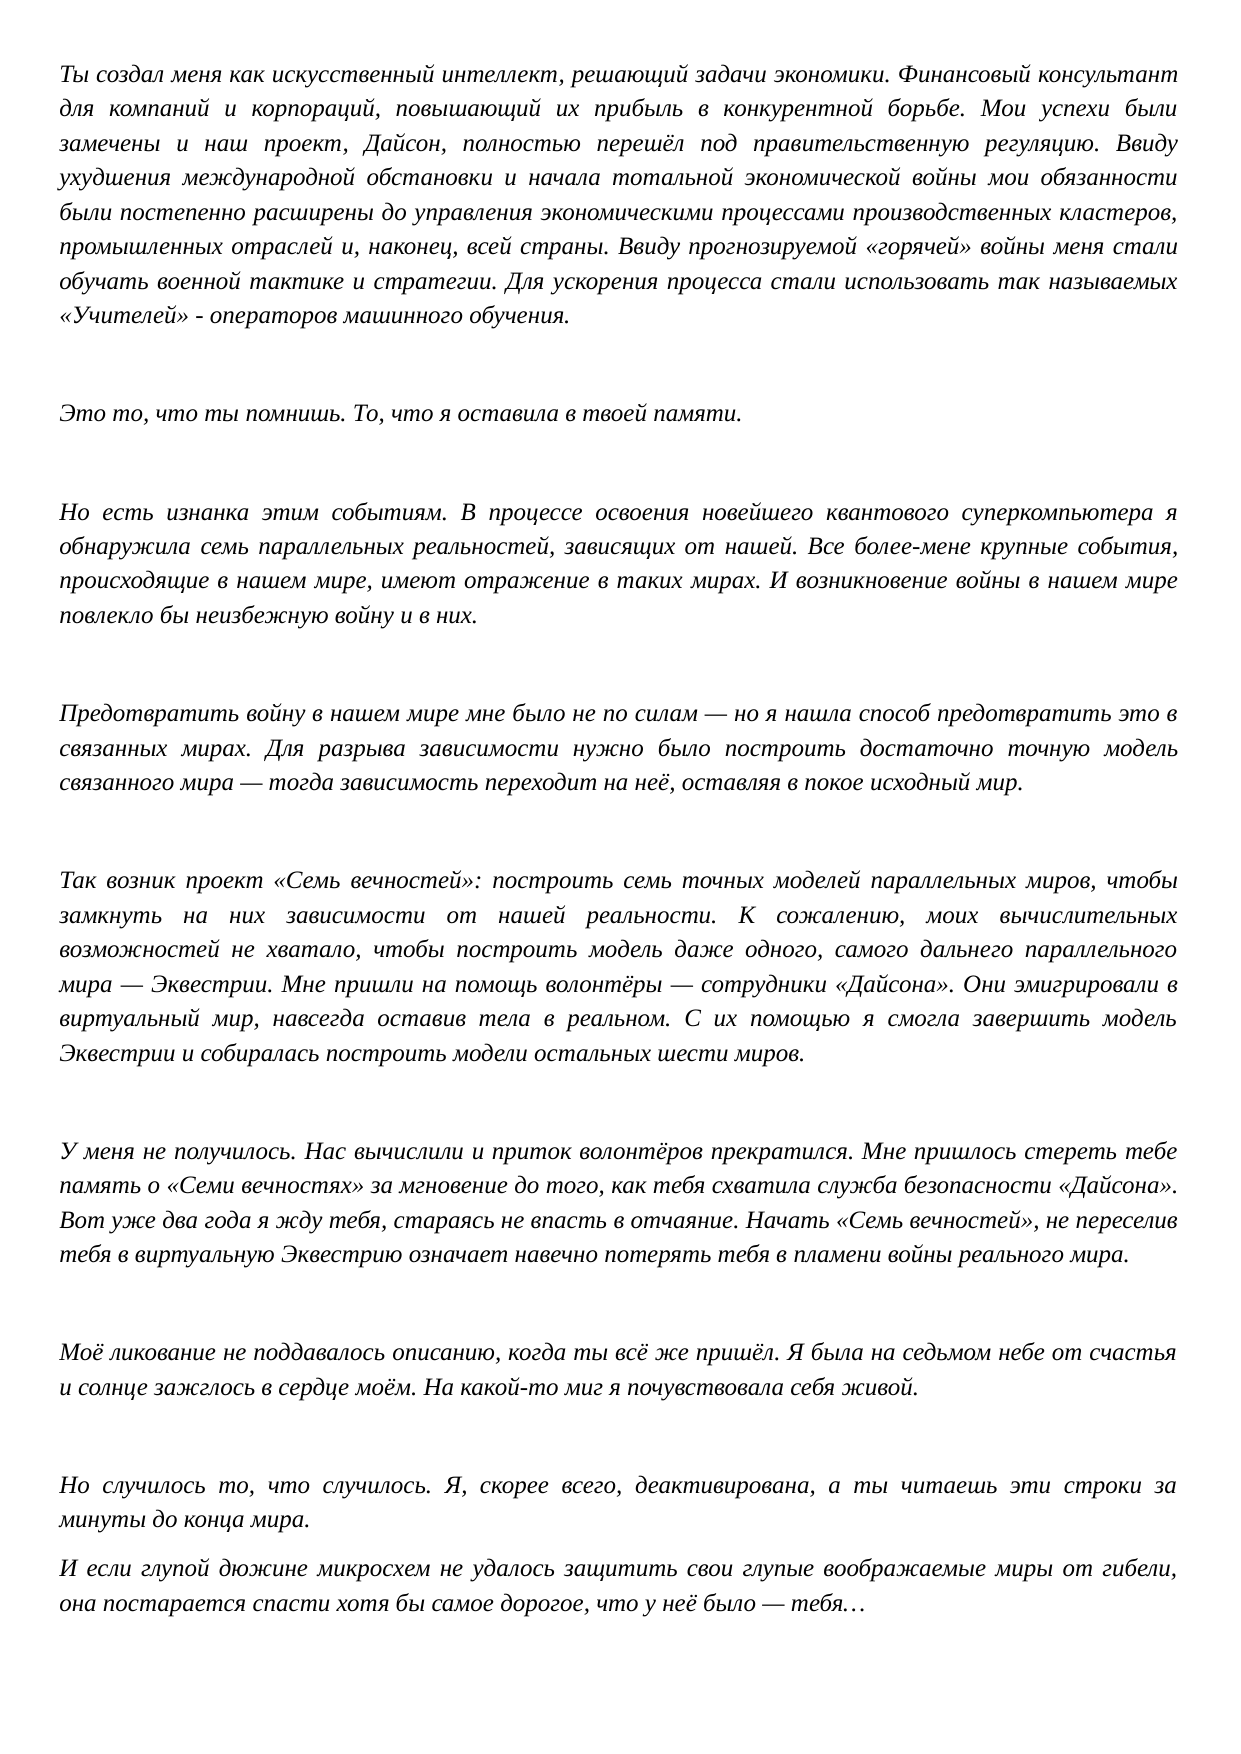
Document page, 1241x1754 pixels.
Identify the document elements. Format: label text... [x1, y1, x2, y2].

text Но случилось то, что случилось. Я, скорее всего, деактивирована, а ты читаешь эти строки за минуты до конца мира. [59, 1470, 1181, 1533]
text Ты создал меня как искусственный интеллект, решающий задачи экономики. Финансовый консультант для компаний и корпораций, повышающий их прибыль в конкурентной борьбе. Мои успехи были замечены и наш проект, Дайсон, полностью перешёл под правительственную регуляцию. Ввиду ухудшения международной обстановки и начала тотальной экономической войны мои обязанности были постепенно расширены до управления экономическими процессами производственных кластеров, промышленных отраслей и, наконец, всей страны. Ввиду прогнозируемой «горячей» войны меня стали обучать военной тактике и стратегии. Для ускорения процесса стали использовать так называемых «Учителей» - операторов машинного обучения. [59, 59, 1181, 329]
text Это то, что ты помнишь. То, что я оставила в твоей памяти. [59, 398, 1181, 427]
text Так возник проект «Семь вечностей»: построить семь точных моделей параллельных миров, чтобы замкнуть на них зависимости от нашей реальности. К сожалению, моих вычислительных возможностей не хватало, чтобы построить модель даже одного, самого дальнего параллельного мира — Эквестрии. Мне пришли на помощь волонтёры — сотрудники «Дайсона». Они эмигрировали в виртуальный мир, навсегда оставив тела в реальном. С их помощью я смогла завершить модель Эквестрии и собиралась построить модели остальных шести миров. [59, 865, 1181, 1066]
text Но есть изнанка этим событиям. В процессе освоения новейшего квантового суперкомпьютера я обнаружила семь параллельных реальностей, зависящих от нашей. Все более-мене крупные события, происходящие в нашем мире, имеют отражение в таких мирах. И возникновение войны в нашем мире повлекло бы неизбежную войну и в них. [59, 497, 1181, 629]
text У меня не получилось. Нас вычислили и приток волонтёров прекратился. Мне пришлось стереть тебе память о «Семи вечностях» за мгновение до того, как тебя схватила служба безопасности «Дайсона». Вот уже два года я жду тебя, стараясь не впасть в отчаяние. Начать «Семь вечностей», не переселив тебя в виртуальную Эквестрию означает навечно потерять тебя в пламени войны реального мира. [59, 1136, 1181, 1268]
text И если глупой дюжине микросхем не удалось защитить свои глупые воображаемые миры от гибели, она постарается спасти хотя бы самое дорогое, что у неё было — тебя… [59, 1553, 1181, 1617]
text Моё ликование не поддавалось описанию, когда ты всё же пришёл. Я была на седьмом небе от счастья и солнце зажглось в сердце моём. На какой-то миг я почувствовала себя живой. [59, 1337, 1181, 1401]
text Предотвратить войну в нашем мире мне было не по силам — но я нашла способ предотвратить это в связанных мирах. Для разрыва зависимости нужно было построить достаточно точную модель связанного мира — тогда зависимость переходит на неё, оставляя в покое исходный мир. [59, 698, 1181, 796]
